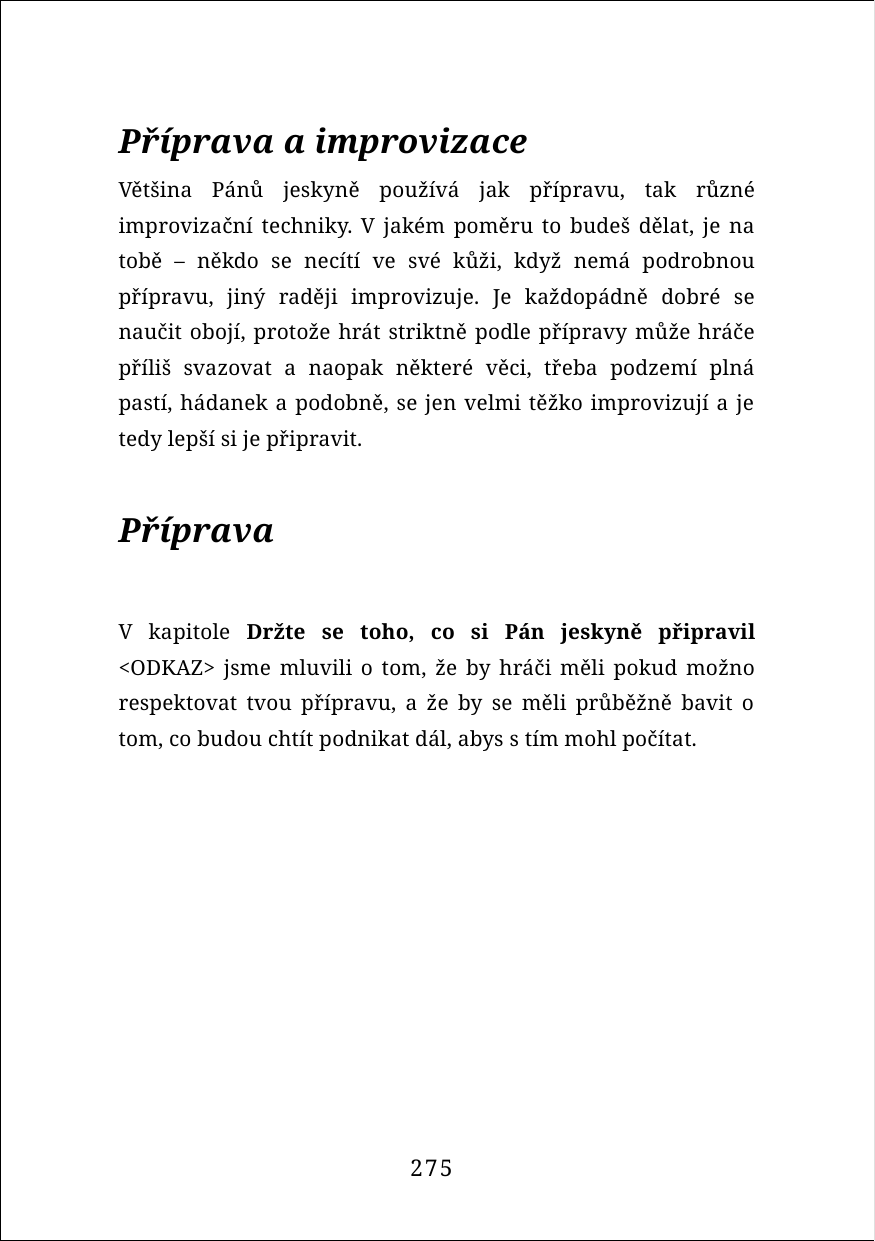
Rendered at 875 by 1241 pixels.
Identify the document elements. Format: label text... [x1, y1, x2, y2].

subtitle Příprava a improvizace [118, 118, 756, 164]
text V kapitole Držte se toho, co si Pán jeskyně připravil <ODKAZ> jsme mluvili o tom, že by hráči měli pokud možno respektovat tvou přípravu, a že by se měli průběžně bavit o tom, co budou chtít podnikat dál, abys s tím mohl počítat. [118, 617, 756, 752]
subtitle Příprava [118, 507, 756, 552]
text Většina Pánů jeskyně používá jak přípravu, tak různé improvizační techniky. V jakém poměru to budeš dělat, je na tobě – někdo se necítí ve své kůži, když nemá podrobnou přípravu, jiný raději improvizuje. Je každopádně dobré se naučit obojí, protože hrát striktně podle přípravy může hráče příliš svazovat a naopak některé věci, třeba podzemí plná pastí, hádanek a podobně, se jen velmi těžko improvizují a je tedy lepší si je připravit. [118, 175, 756, 452]
